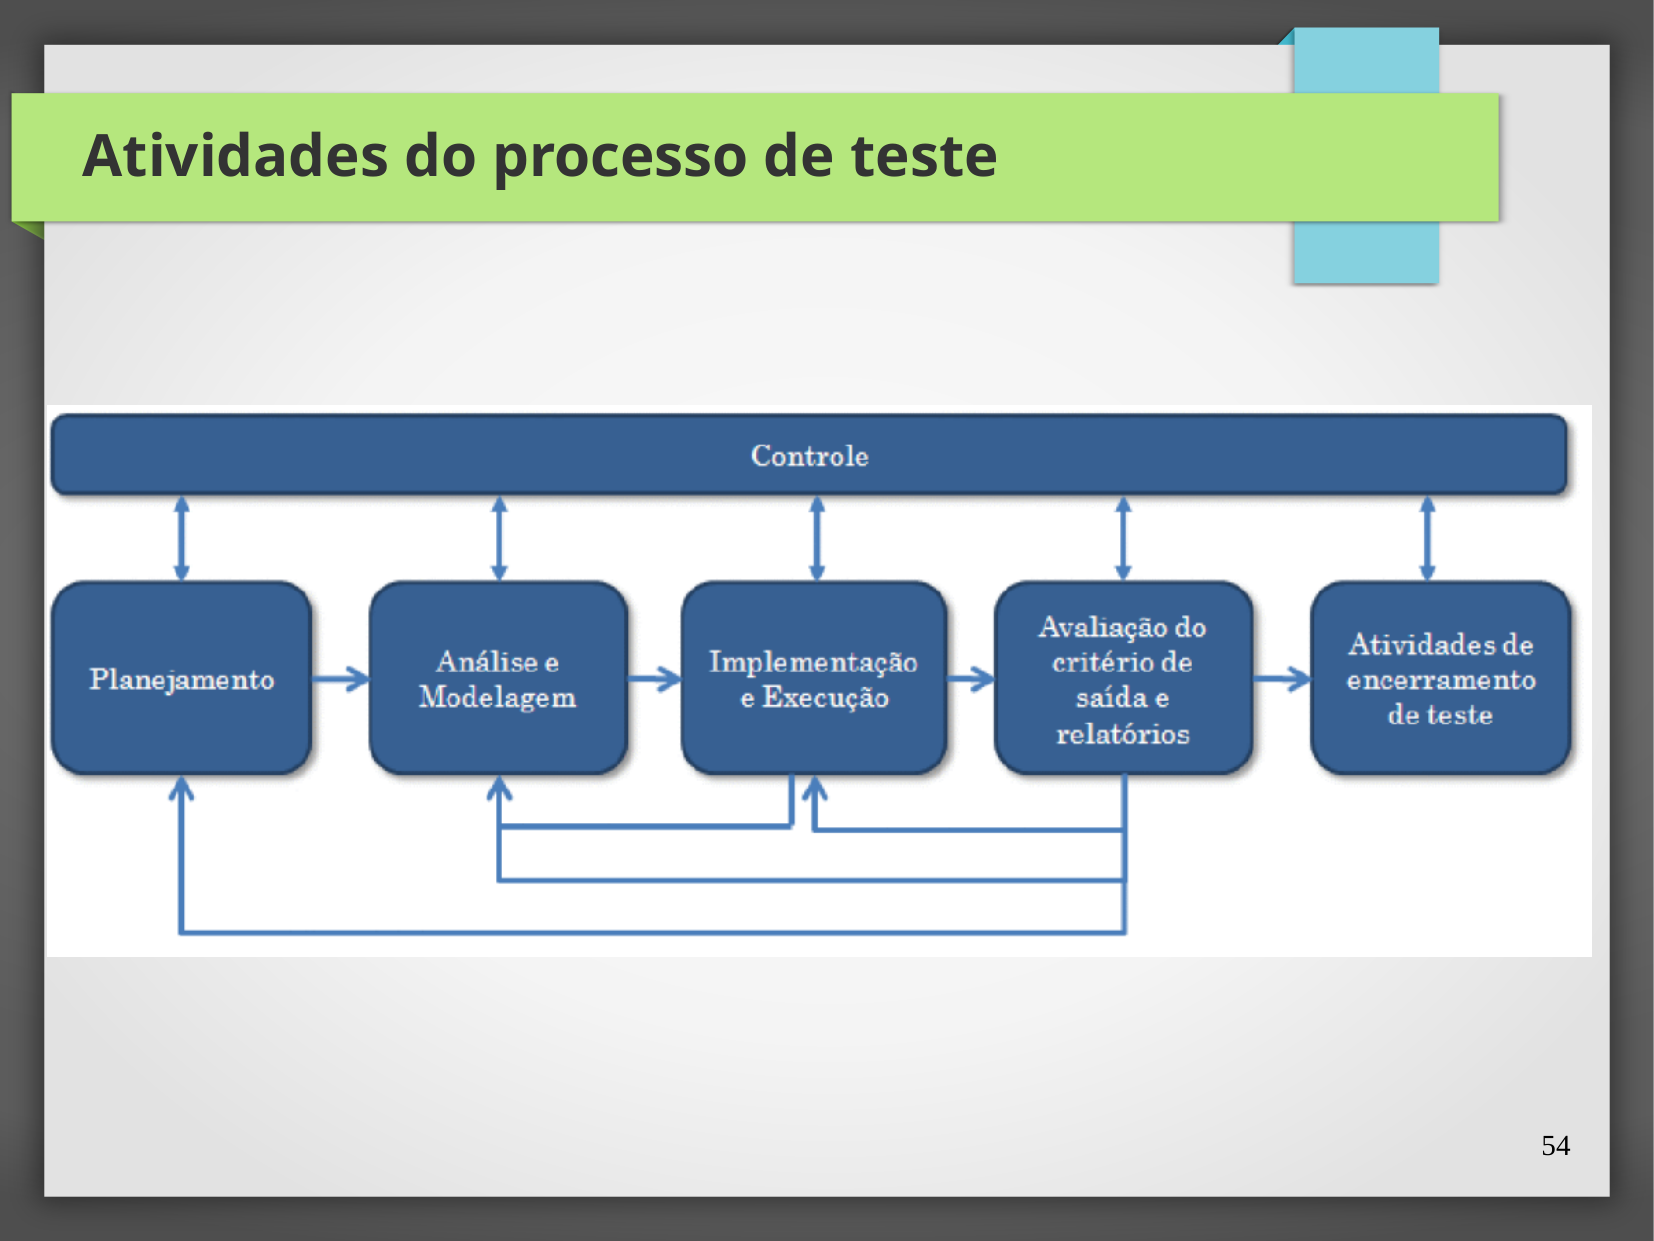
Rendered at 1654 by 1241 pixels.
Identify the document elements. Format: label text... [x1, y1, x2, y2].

picture [0, 0, 1654, 1241]
title Atividades do processo de teste [82, 94, 1264, 213]
